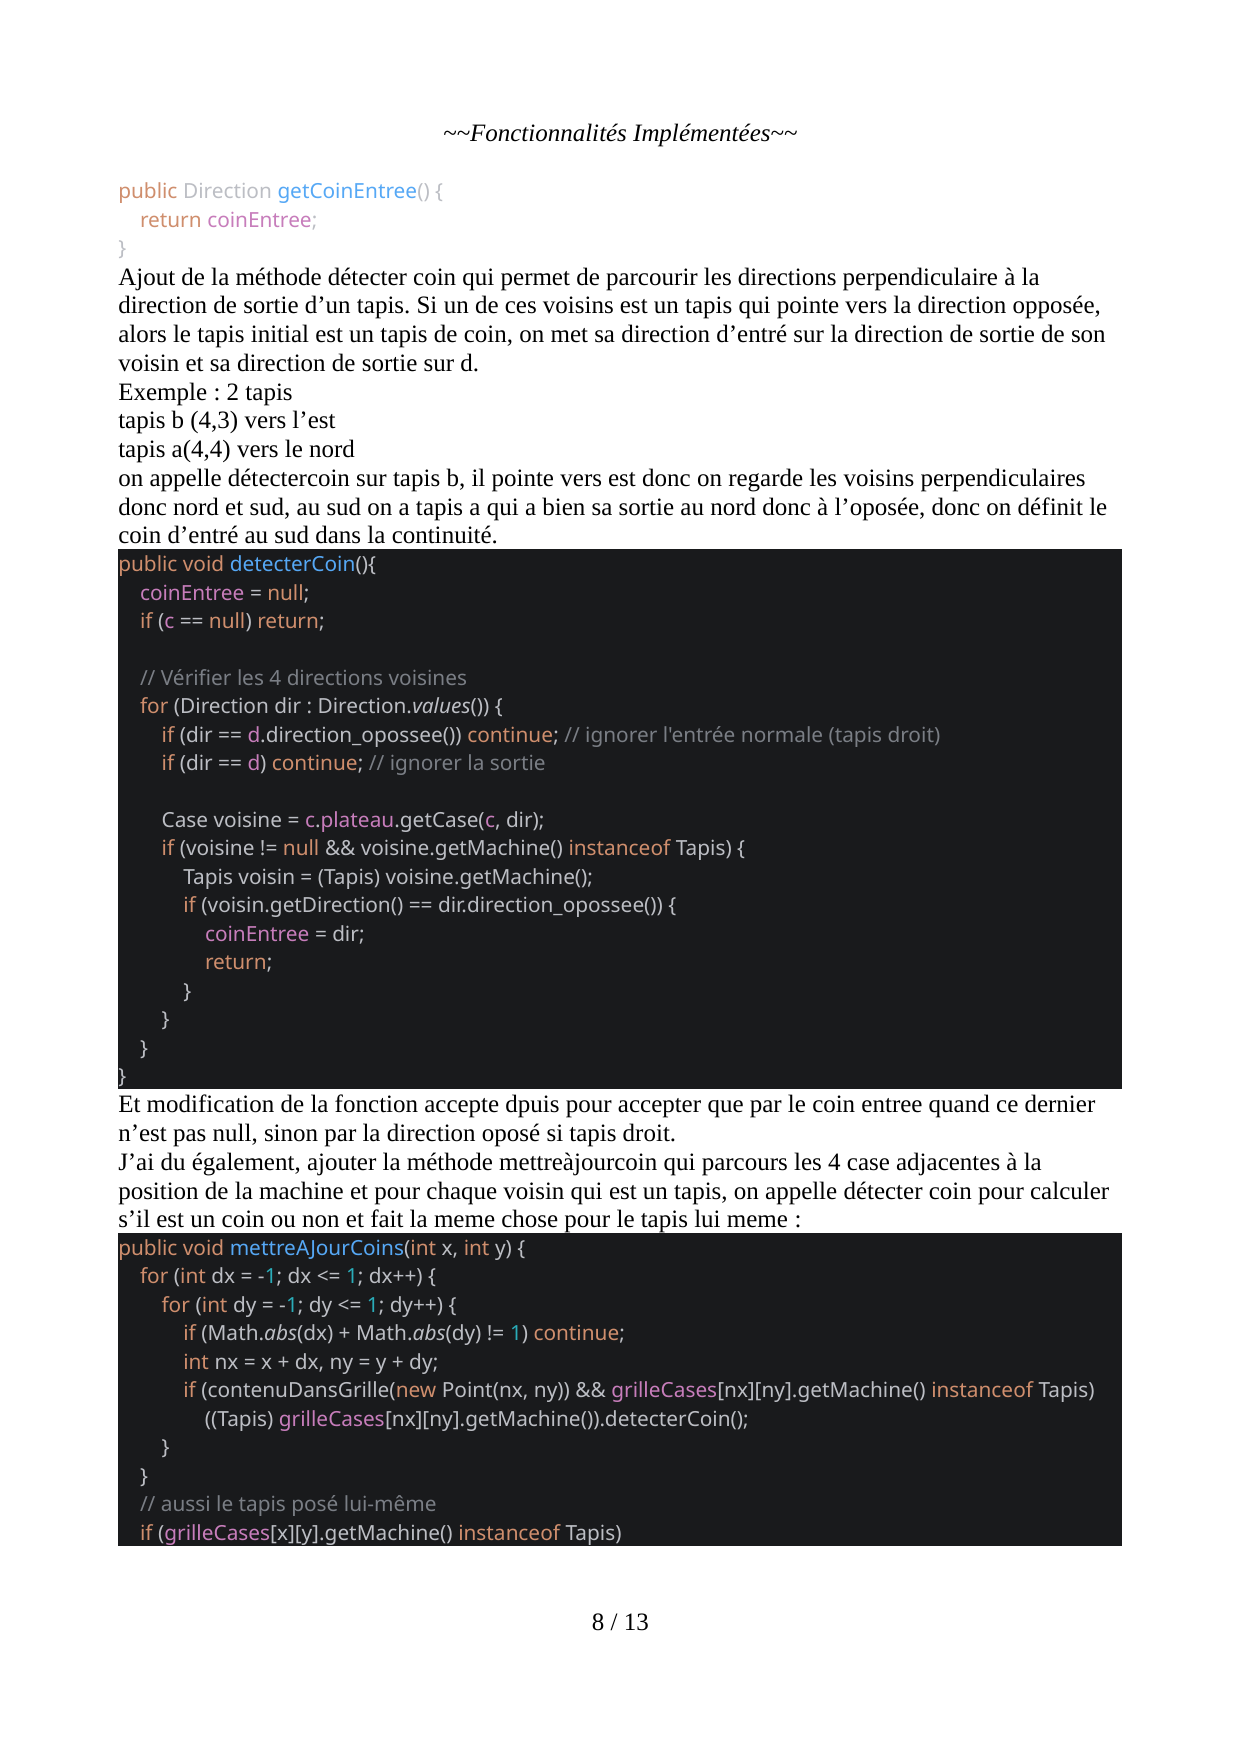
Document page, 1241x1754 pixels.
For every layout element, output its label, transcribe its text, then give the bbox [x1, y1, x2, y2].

text tapis b (4,3) vers l’est [118, 405, 1122, 434]
text public void detecterCoin(){ coinEntree = null; if (c == null) return; // Vérifier les 4 directions voisines for (Direction dir : Direction.values()) { if (dir == d.direction_opossee()) continue; // ignorer l'entrée normale (tapis droit) if (dir == d) continue; // ignorer la sortie Case voisine = c.plateau.getCase(c, dir); if (voisine != null && voisine.getMachine() instanceof Tapis) { Tapis voisin = (Tapis) voisine.getMachine(); if (voisin.getDirection() == dir.direction_opossee()) { coinEntree = dir; return; } } } } [118, 549, 1122, 1089]
text Exemple : 2 tapis [118, 377, 1122, 405]
text public Direction getCoinEntree() { return coinEntree; } [118, 176, 1122, 262]
text public void mettreAJourCoins(int x, int y) { for (int dx = -1; dx <= 1; dx++) { for (int dy = -1; dy <= 1; dy++) { if (Math.abs(dx) + Math.abs(dy) != 1) continue; int nx = x + dx, ny = y + dy; if (contenuDansGrille(new Point(nx, ny)) && grilleCases[nx][ny].getMachine() instanceof Tapis) ((Tapis) grilleCases[nx][ny].getMachine()).detecterCoin(); } } // aussi le tapis posé lui-même if (grilleCases[x][y].getMachine() instanceof Tapis) [118, 1233, 1122, 1546]
text tapis a(4,4) vers le nord [118, 434, 1122, 463]
text Et modification de la fonction accepte dpuis pour accepter que par le coin entree quand ce dernier n’est pas null, sinon par la direction oposé si tapis droit. [118, 1089, 1122, 1147]
text on appelle détectercoin sur tapis b, il pointe vers est donc on regarde les voisins perpendiculaires donc nord et sud, au sud on a tapis a qui a bien sa sortie au nord donc à l’oposée, donc on définit le coin d’entré au sud dans la continuité. [118, 463, 1122, 549]
text J’ai du également, ajouter la méthode mettreàjourcoin qui parcours les 4 case adjacentes à la position de la machine et pour chaque voisin qui est un tapis, on appelle détecter coin pour calculer s’il est un coin ou non et fait la meme chose pour le tapis lui meme : [118, 1147, 1122, 1233]
text Ajout de la méthode détecter coin qui permet de parcourir les directions perpendiculaire à la direction de sortie d’un tapis. Si un de ces voisins est un tapis qui pointe vers la direction opposée, alors le tapis initial est un tapis de coin, on met sa direction d’entré sur la direction de sortie de son voisin et sa direction de sortie sur d. [118, 262, 1122, 377]
